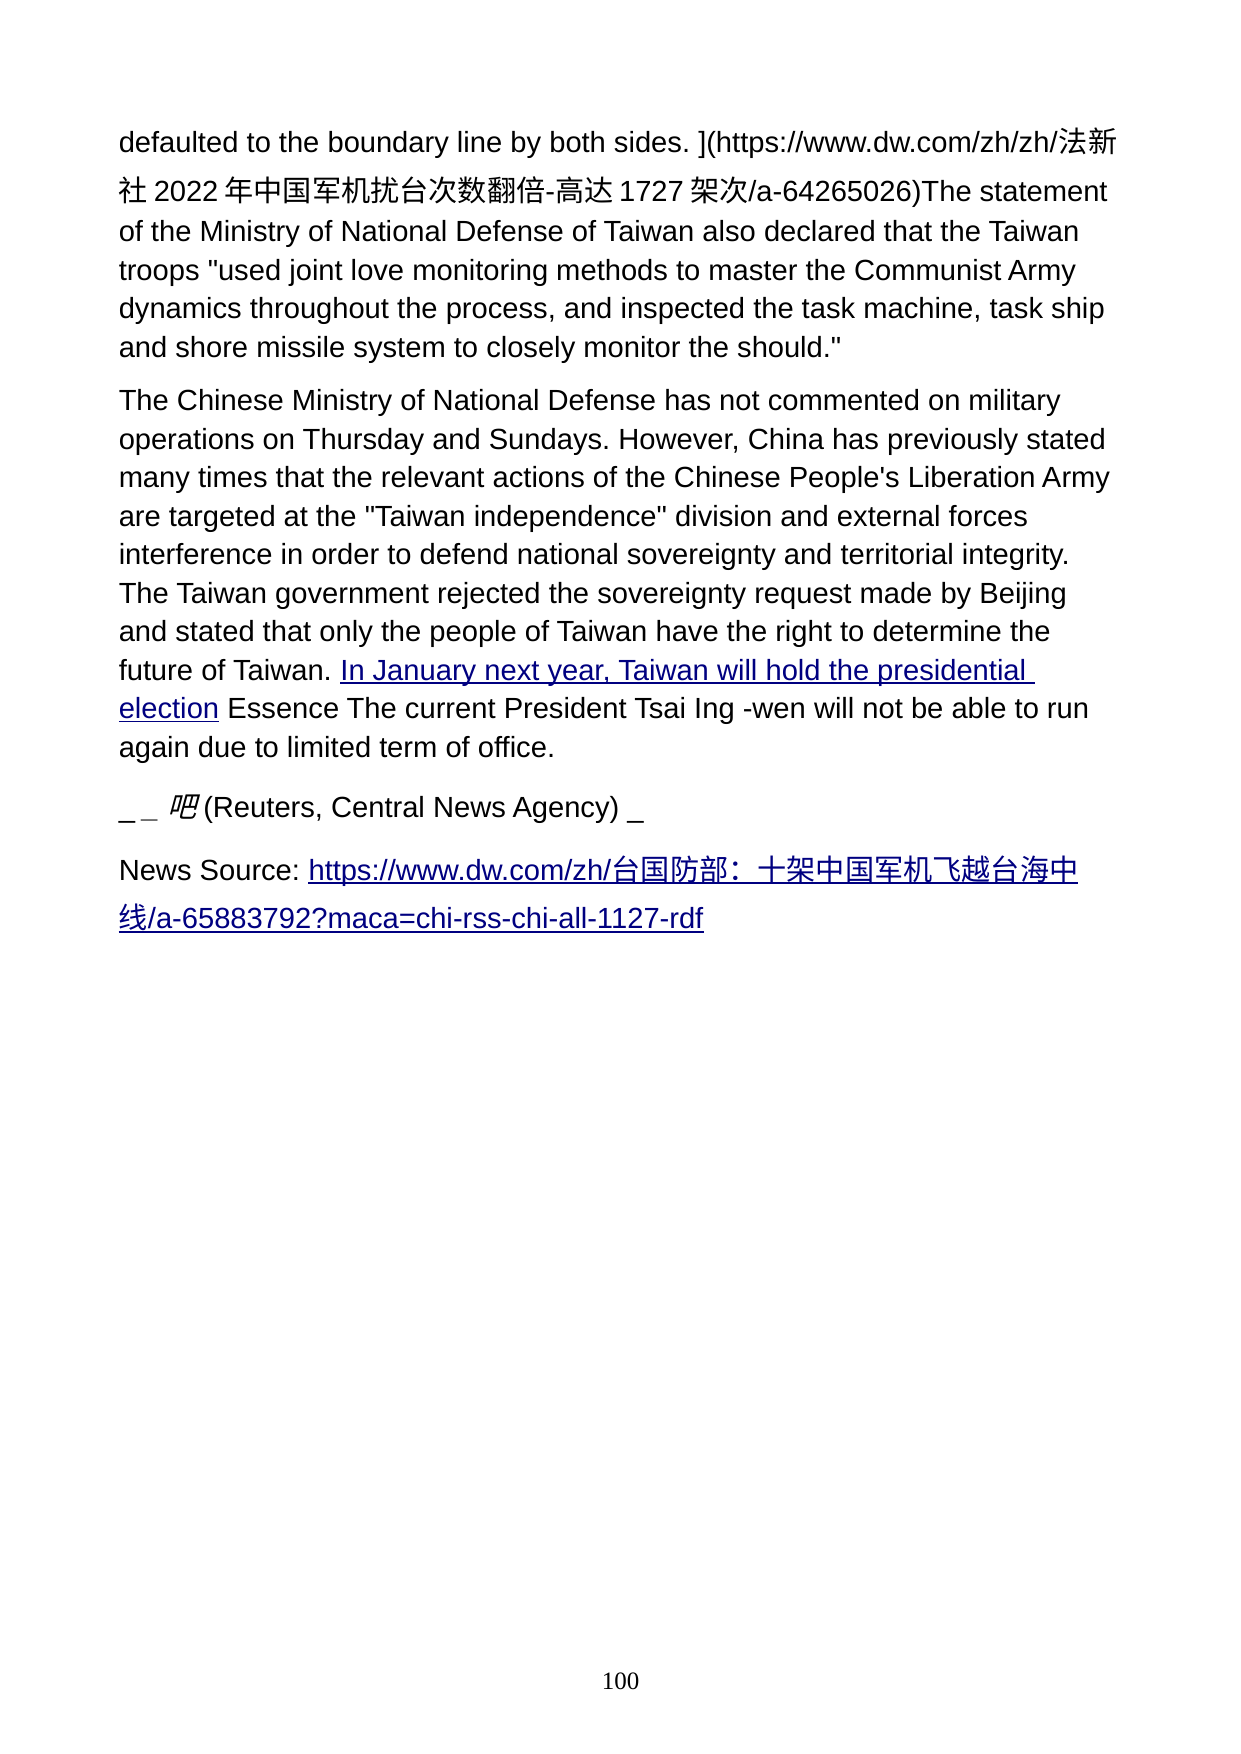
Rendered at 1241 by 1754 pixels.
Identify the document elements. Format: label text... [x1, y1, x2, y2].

text defaulted to the boundary line by both sides. ](https://www.dw.com/zh/zh/法新社2022年中国军机扰台次数翻倍-高达1727架次/a-64265026)The statement of the Ministry of National Defense of Taiwan also declared that the Taiwan troops "used joint love monitoring methods to master the Communist Army dynamics throughout the process, and inspected the task machine, task ship and shore missile system to closely monitor the should." [118, 118, 1122, 363]
text News Source: https://www.dw.com/zh/台国防部：十架中国军机飞越台海中线/a-65883792?maca=chi-rss-chi-all-1127-rdf [118, 846, 1122, 937]
text _ _ 吧 (Reuters, Central News Agency) _ [118, 783, 1122, 825]
text The Chinese Ministry of National Defense has not commented on military operations on Thursday and Sundays. However, China has previously stated many times that the relevant actions of the Chinese People's Liberation Army are targeted at the "Taiwan independence" division and external forces interference in order to defend national sovereignty and territorial integrity. The Taiwan government rejected the sovereignty request made by Beijing and stated that only the people of Taiwan have the right to determine the future of Taiwan. In January next year, Taiwan will hold the presidential election Essence The current President Tsai Ing -wen will not be able to run again due to limited term of office. [118, 383, 1122, 763]
